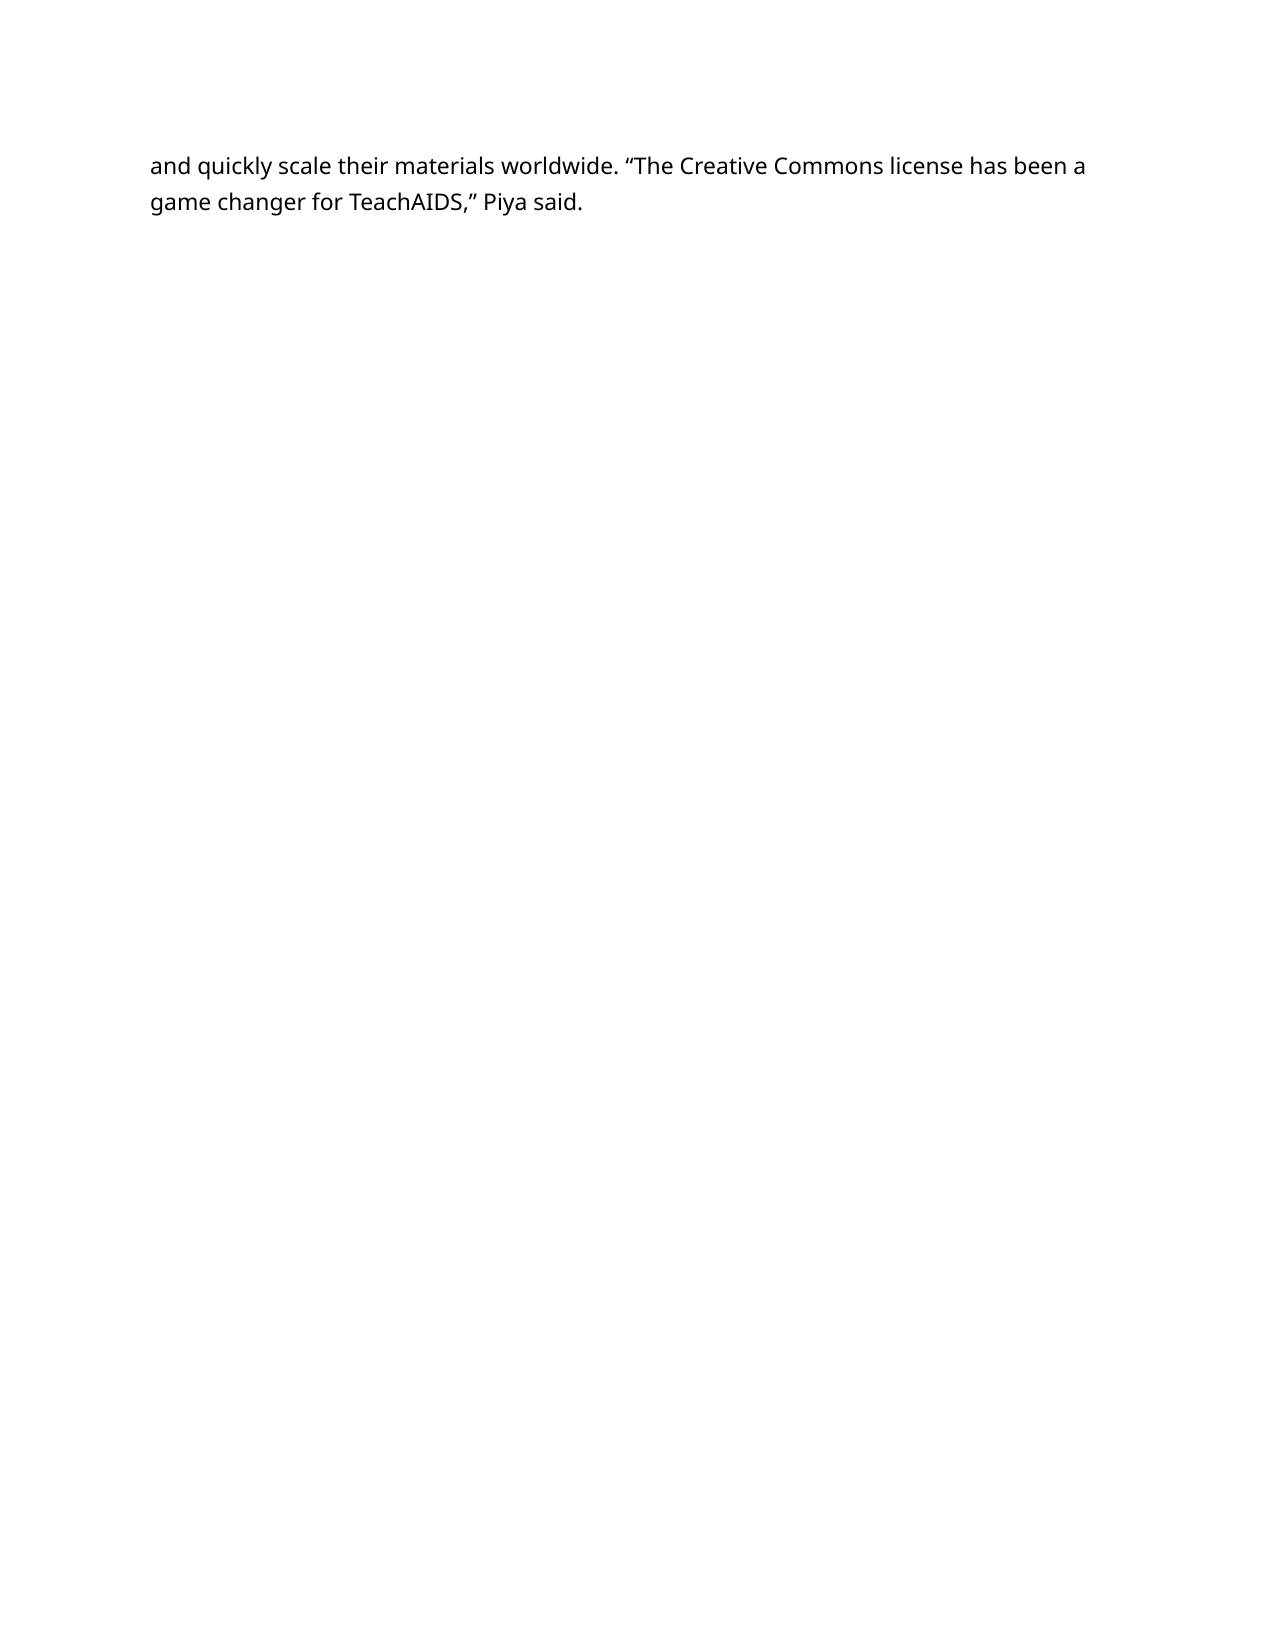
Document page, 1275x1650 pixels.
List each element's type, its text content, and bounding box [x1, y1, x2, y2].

text and quickly scale their materials worldwide. “The Creative Commons license has been a game changer for TeachAIDS,” Piya said. [150, 150, 1125, 217]
